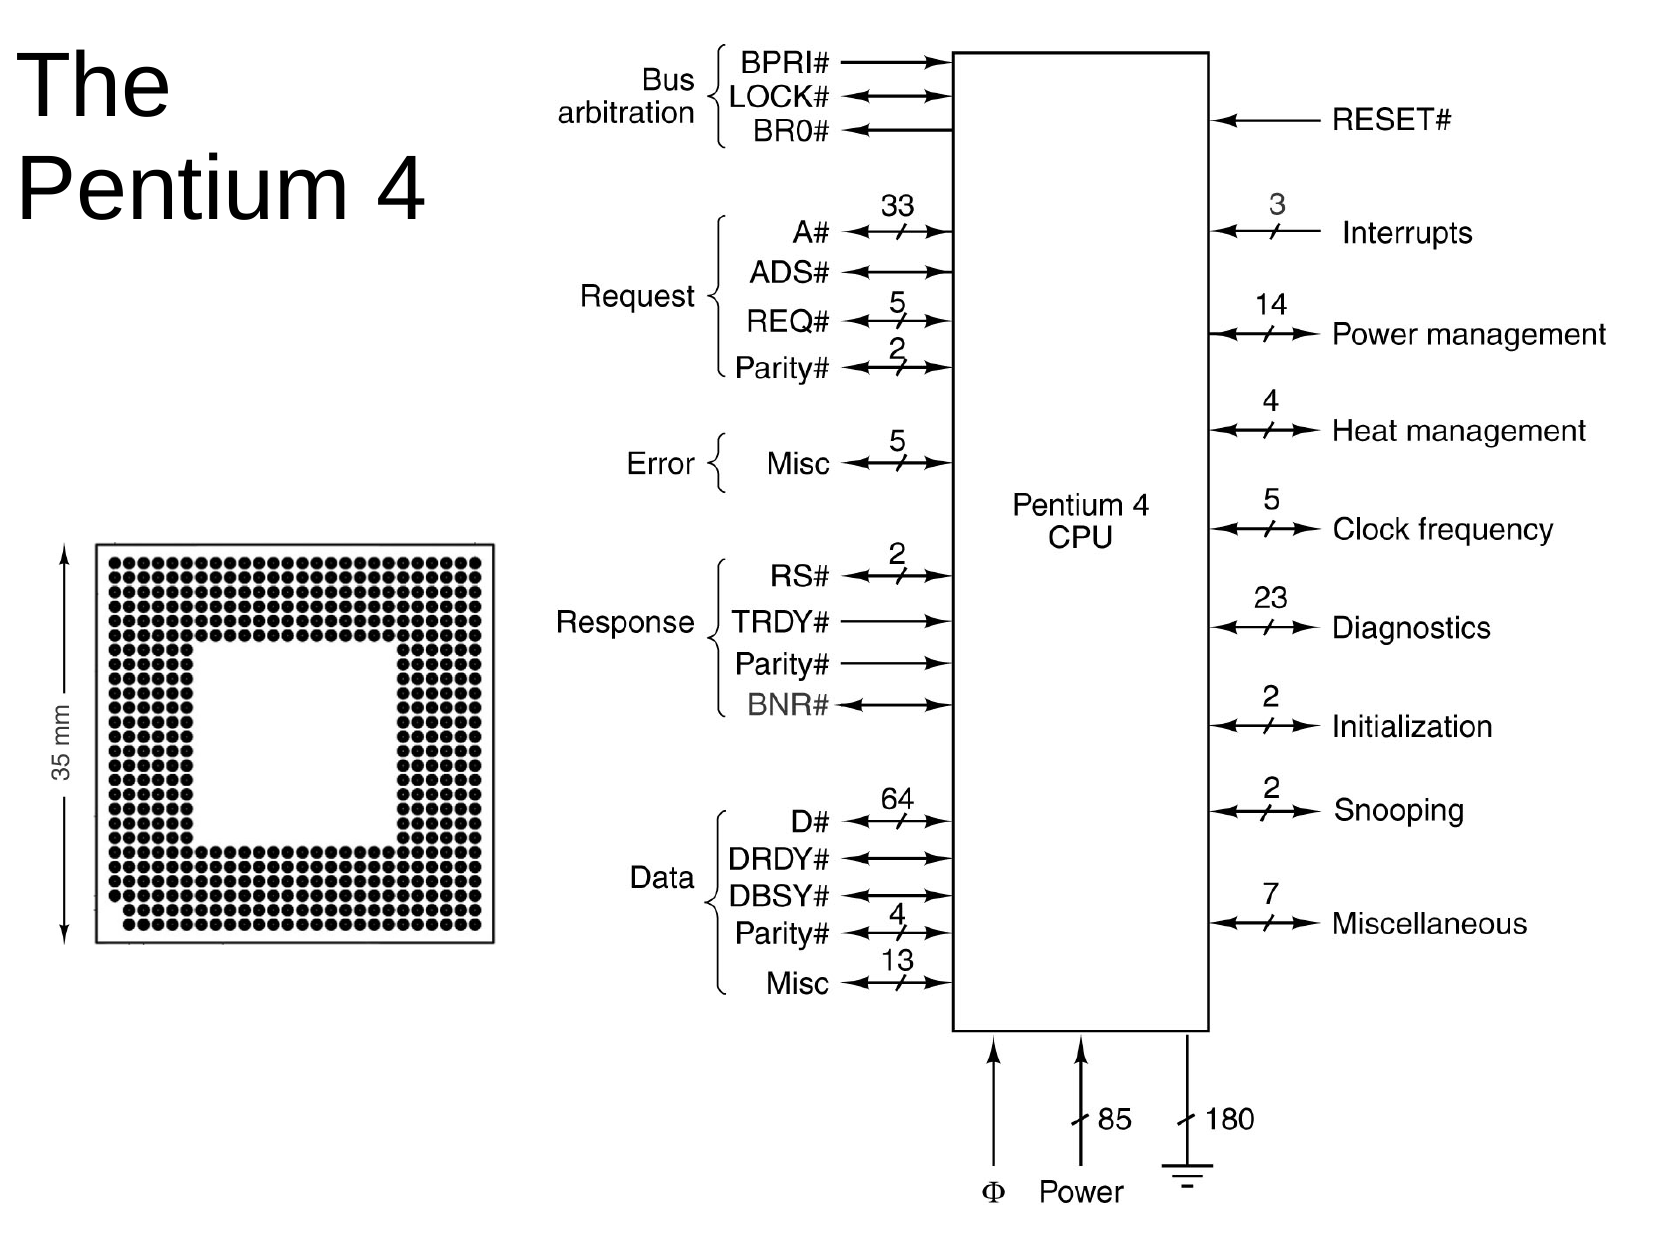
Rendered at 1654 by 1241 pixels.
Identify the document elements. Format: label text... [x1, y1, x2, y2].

picture [45, 542, 496, 946]
picture [555, 44, 1606, 1211]
title The Pentium 4 [15, 32, 1504, 241]
